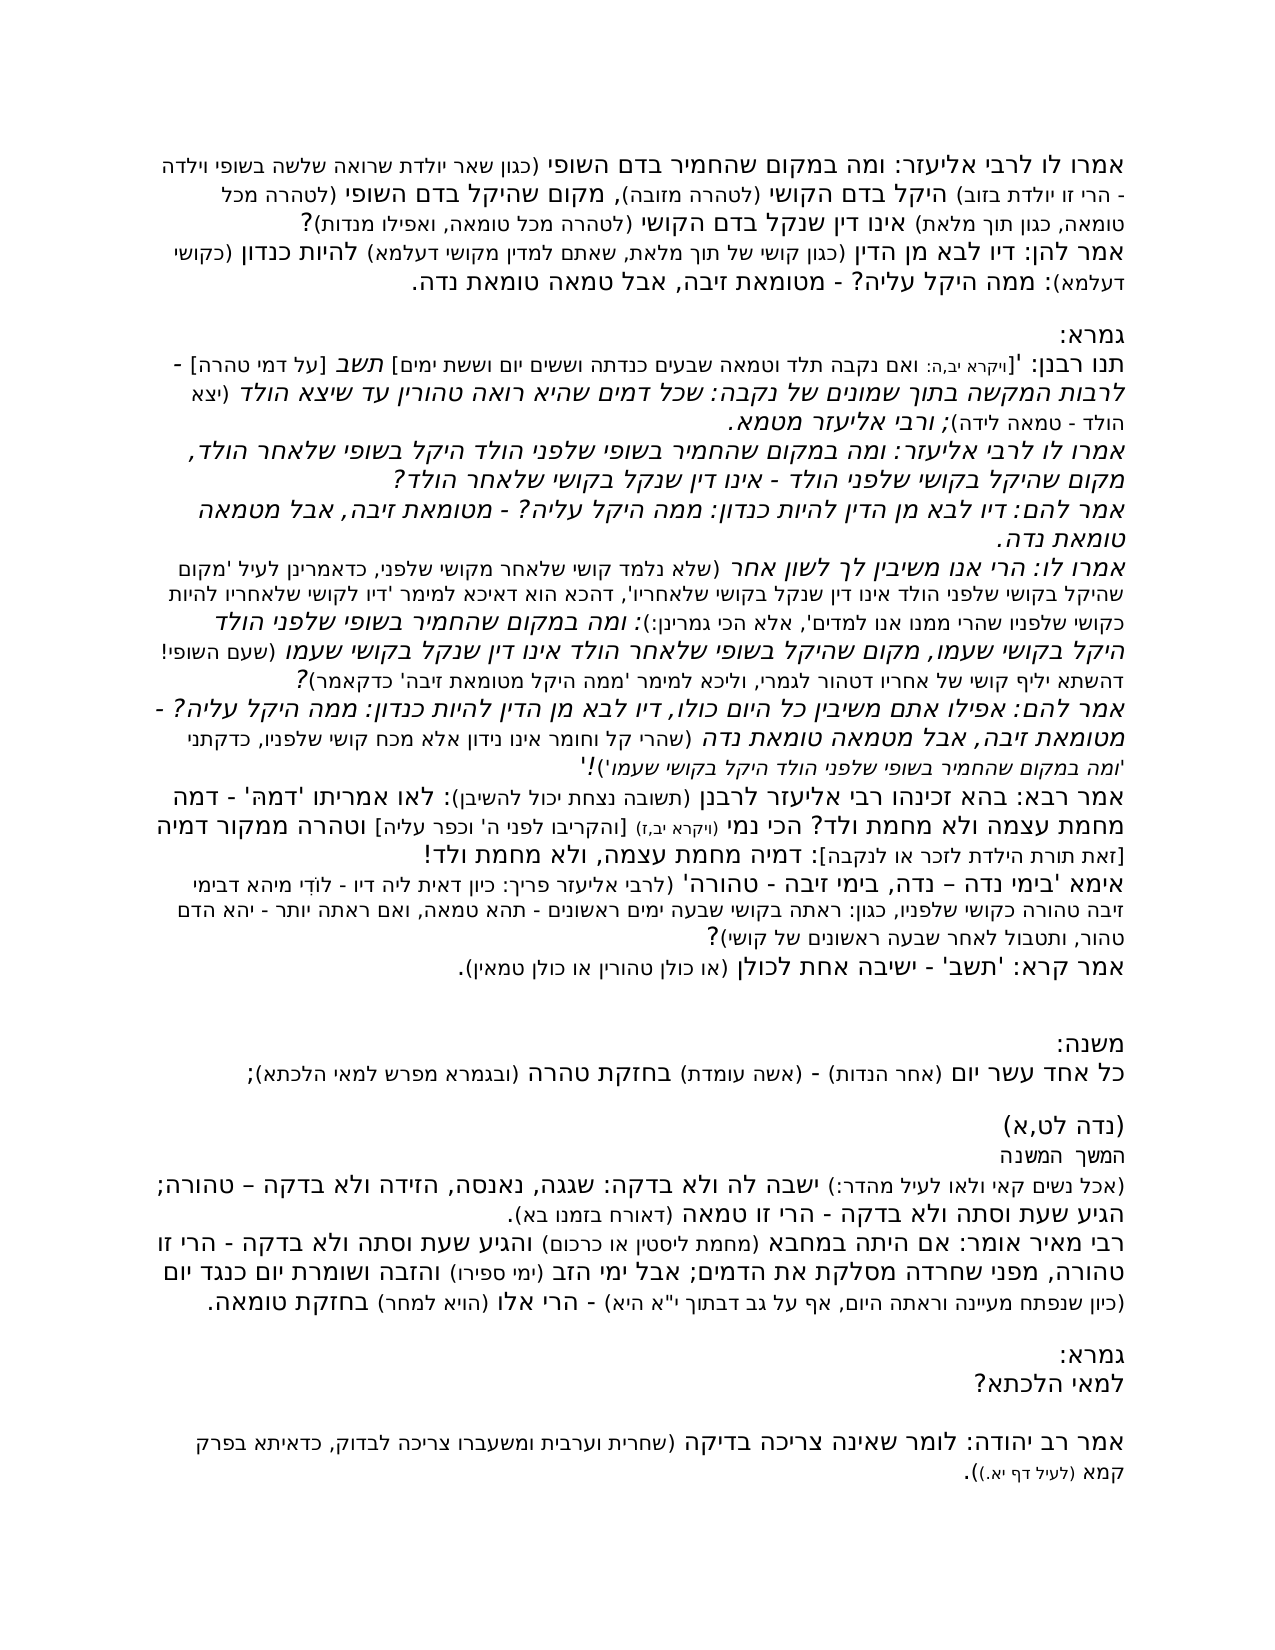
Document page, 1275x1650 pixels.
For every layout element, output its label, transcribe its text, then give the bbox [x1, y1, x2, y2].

text אמר להן: דיו לבא מן הדין (כגון קושי של תוך מלאת, שאתם למדין מקושי דעלמא) להיות כנדון (כקושי דעלמא): ממה היקל עליה? - מטומאת זיבה, אבל טמאה טומאת נדה. [150, 237, 1125, 296]
text המשך המשנה [150, 1141, 1125, 1170]
text (נדה לט,א) [150, 1111, 1125, 1141]
text אמר להם: אפילו אתם משיבין כל היום כולו, דיו לבא מן הדין להיות כנדון: ממה היקל עליה? - מטומאת זיבה, אבל מטמאה טומאת נדה (שהרי קל וחומר אינו נידון אלא מכח קושי שלפניו, כדקתני 'ומה במקום שהחמיר בשופי שלפני הולד היקל בקושי שעמו')!' [150, 694, 1125, 782]
text משנה: [150, 1029, 1125, 1058]
text אמר רבא: בהא זכינהו רבי אליעזר לרבנן (תשובה נצחת יכול להשיבן): לאו אמריתו 'דמהּ' - דמה מחמת עצמה ולא מחמת ולד? הכי נמי (ויקרא יב,ז) [והקריבו לפני ה' וכפר עליה] וטהרה ממקור דמיה [זאת תורת הילדת לזכר או לנקבה]: דמיה מחמת עצמה, ולא מחמת ולד! [150, 782, 1125, 869]
text אמרו לו לרבי אליעזר: ומה במקום שהחמיר בשופי שלפני הולד היקל בשופי שלאחר הולד, מקום שהיקל בקושי שלפני הולד - אינו דין שנקל בקושי שלאחר הולד? [150, 437, 1125, 495]
text אמרו לו לרבי אליעזר: ומה במקום שהחמיר בדם השופי (כגון שאר יולדת שרואה שלשה בשופי וילדה - הרי זו יולדת בזוב) היקל בדם הקושי (לטהרה מזובה), מקום שהיקל בדם השופי (לטהרה מכל טומאה, כגון תוך מלאת) אינו דין שנקל בדם הקושי (לטהרה מכל טומאה, ואפילו מנדות)? [150, 150, 1125, 237]
text (אכל נשים קאי ולאו לעיל מהדר:) ישבה לה ולא בדקה: שגגה, נאנסה, הזידה ולא בדקה – טהורה; [150, 1170, 1125, 1199]
text רבי מאיר אומר: אם היתה במחבא (מחמת ליסטין או כרכום) והגיע שעת וסתה ולא בדקה - הרי זו טהורה, מפני שחרדה מסלקת את הדמים; אבל ימי הזב (ימי ספירו) והזבה ושומרת יום כנגד יום (כיון שנפתח מעיינה וראתה היום, אף על גב דבתוך י"א היא) - הרי אלו (הויא למחר) בחזקת טומאה. [150, 1228, 1125, 1316]
text הגיע שעת וסתה ולא בדקה - הרי זו טמאה (דאורח בזמנו בא). [150, 1199, 1125, 1228]
text גמרא: [150, 1340, 1125, 1369]
text אמרו לו: הרי אנו משיבין לך לשון אחר (שלא נלמד קושי שלאחר מקושי שלפני, כדאמרינן לעיל 'מקום שהיקל בקושי שלפני הולד אינו דין שנקל בקושי שלאחריו', דהכא הוא דאיכא למימר 'דיו לקושי שלאחריו להיות כקושי שלפניו שהרי ממנו אנו למדים', אלא הכי גמרינן:): ומה במקום שהחמיר בשופי שלפני הולד היקל בקושי שעמו, מקום שהיקל בשופי שלאחר הולד אינו דין שנקל בקושי שעמו (שעם השופי! דהשתא יליף קושי של אחריו דטהור לגמרי, וליכא למימר 'ממה היקל מטומאת זיבה' כדקאמר)? [150, 553, 1125, 694]
text אמר להם: דיו לבא מן הדין להיות כנדון: ממה היקל עליה? - מטומאת זיבה, אבל מטמאה טומאת נדה. [150, 495, 1125, 553]
text כל אחד עשר יום (אחר הנדות) - (אשה עומדת) בחזקת טהרה (ובגמרא מפרש למאי הלכתא); [150, 1058, 1125, 1087]
text גמרא: [150, 320, 1125, 349]
text אימא 'בימי נדה – נדה, בימי זיבה - טהורה' (לרבי אליעזר פריך: כיון דאית ליה דיו - לוֹדִי מיהא דבימי זיבה טהורה כקושי שלפניו, כגון: ראתה בקושי שבעה ימים ראשונים - תהא טמאה, ואם ראתה יותר - יהא הדם טהור, ותטבול לאחר שבעה ראשונים של קושי)? [150, 869, 1125, 952]
text אמר קרא: 'תשב' - ישיבה אחת לכולן (או כולן טהורין או כולן טמאין). [150, 952, 1125, 981]
text תנו רבנן: '[ויקרא יב,ה: ואם נקבה תלד וטמאה שבעים כנדתה וששים יום וששת ימים] תשב [על דמי טהרה] - לרבות המקשה בתוך שמונים של נקבה: שכל דמים שהיא רואה טהורין עד שיצא הולד (יצא הולד - טמאה לידה); ורבי אליעזר מטמא. [150, 349, 1125, 437]
text אמר רב יהודה: לומר שאינה צריכה בדיקה (שחרית וערבית ומשעברו צריכה לבדוק, כדאיתא בפרק קמא (לעיל דף יא.)). [150, 1427, 1125, 1485]
text למאי הלכתא? [150, 1369, 1125, 1398]
